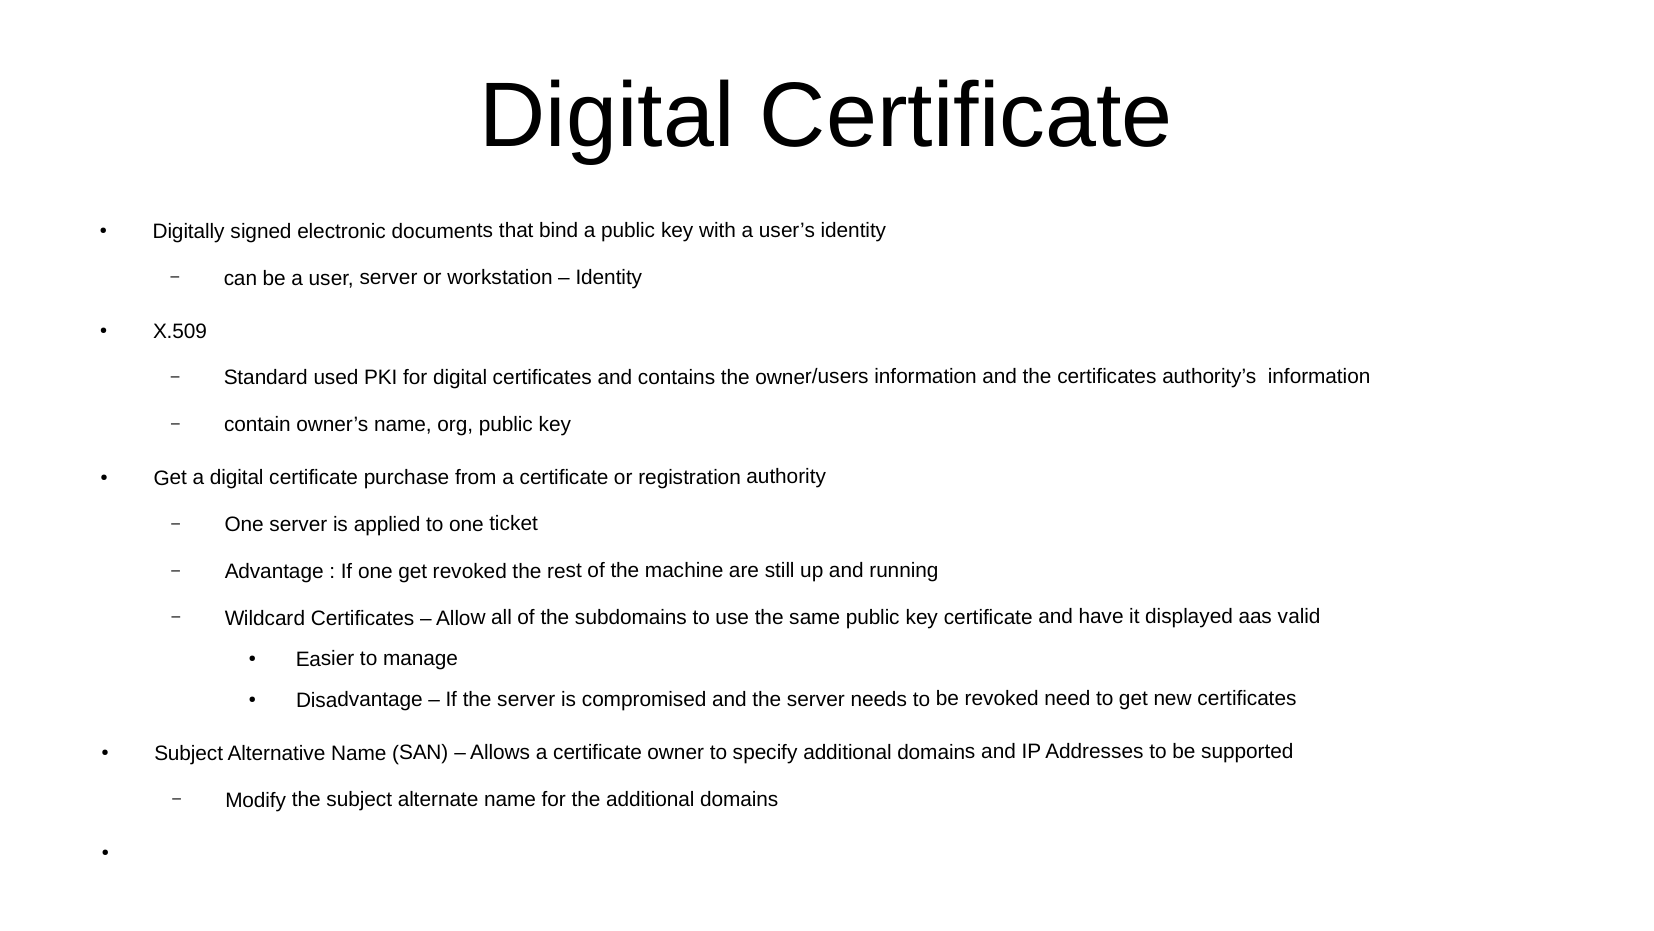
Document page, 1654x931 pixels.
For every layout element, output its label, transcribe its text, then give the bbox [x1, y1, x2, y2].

list Digitally signed electronic documents that bind a public key with a user’s identity can be a user, server or workstation – Identity X.509 Standard used PKI for digital certificates and contains the owner/users information and the certificates authority’s information contain owner’s name, org, public key Get a digital certificate purchase from a certificate or registration authority One server is applied to one ticket Advantage : If one get revoked the rest of the machine are still up and running Wildcard Certificates – Allow all of the subdomains to use the same public key certificate and have it displayed aas valid Easier to manage Disadvantage – If the server is compromised and the server needs to be revoked need to get new certificates Subject Alternative Name (SAN) – Allows a certificate owner to specify additional domains and IP Addresses to be supported Modify the subject alternate name for the additional domains [81, 214, 1636, 921]
title Digital Certificate [82, 37, 1571, 193]
